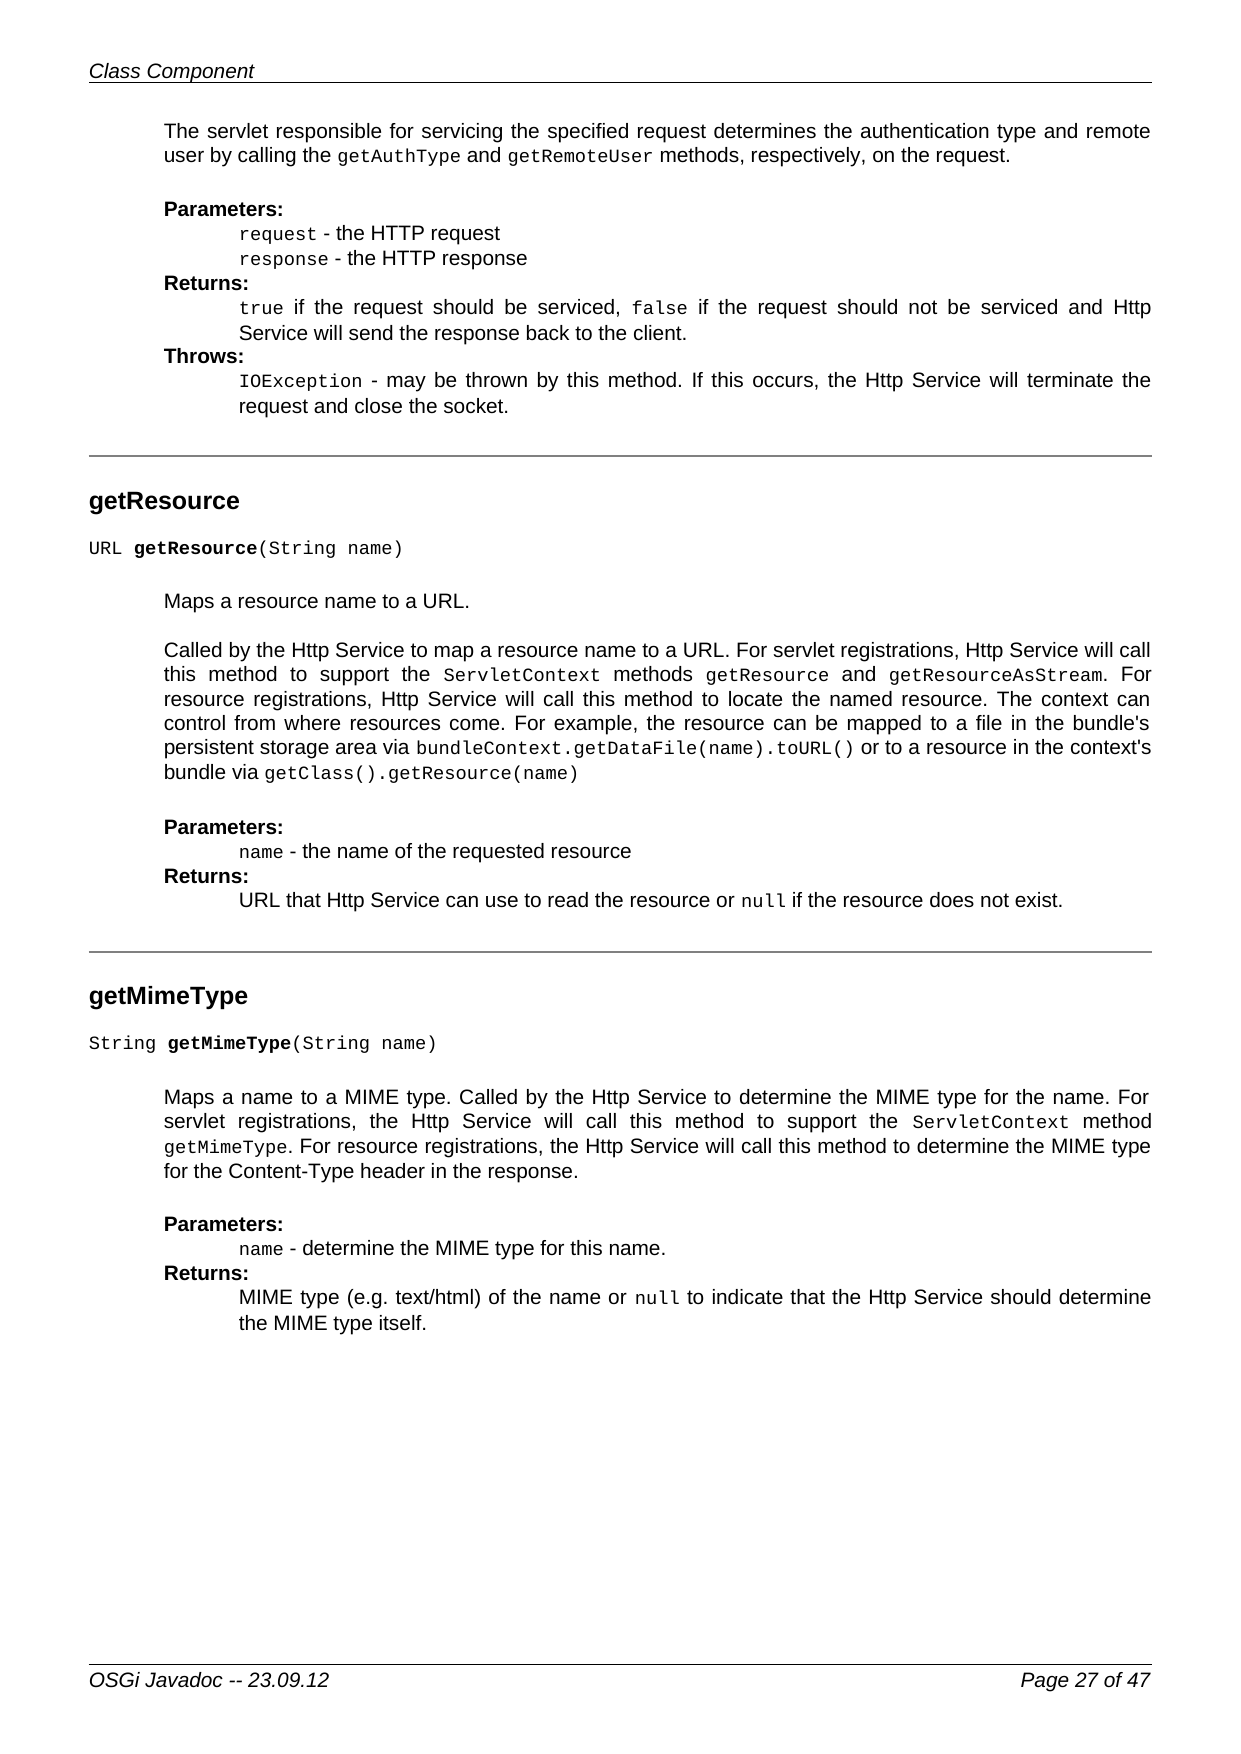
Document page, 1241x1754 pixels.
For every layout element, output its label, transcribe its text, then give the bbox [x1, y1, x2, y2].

text true if the request should be serviced, false if the request should not be serviced and Http Service will send the response back to the client. [238, 295, 1152, 344]
text Parameters: [163, 197, 1152, 221]
text String getMimeType(String name) [88, 1034, 1152, 1055]
subtitle getMimeType [88, 981, 1152, 1010]
text Throws: [163, 344, 1152, 368]
text Returns: [163, 1261, 1152, 1285]
text Parameters: [163, 1212, 1152, 1236]
text URL that Http Service can use to read the resource or null if the resource does not exist. [238, 888, 1152, 913]
text name - the name of the requested resource [238, 838, 1152, 864]
text Maps a name to a MIME type. Called by the Http Service to determine the MIME type for the name. For servlet registrations, the Http Service will call this method to support the ServletContext method getMimeType. For resource registrations, the Http Service will call this method to determine the MIME type for the Content-Type header in the response. [163, 1084, 1152, 1183]
text IOException - may be thrown by this method. If this occurs, the Http Service will terminate the request and close the socket. [238, 368, 1152, 417]
text Returns: [163, 271, 1152, 295]
text response - the HTTP response [238, 246, 1152, 271]
text The servlet responsible for servicing the specified request determines the authentication type and remote user by calling the getAuthType and getRemoteUser methods, respectively, on the request. [163, 118, 1152, 168]
text Parameters: [163, 814, 1152, 838]
text Maps a resource name to a URL. [163, 589, 1152, 613]
text request - the HTTP request [238, 221, 1152, 246]
text Returns: [163, 864, 1152, 888]
text name - determine the MIME type for this name. [238, 1236, 1152, 1261]
text MIME type (e.g. text/html) of the name or null to indicate that the Http Service should determine the MIME type itself. [238, 1285, 1152, 1334]
text URL getResource(String name) [88, 538, 1152, 560]
subtitle getResource [88, 486, 1152, 514]
text Called by the Http Service to map a resource name to a URL. For servlet registrations, Http Service will call this method to support the ServletContext methods getResource and getResourceAsStream. For resource registrations, Http Service will call this method to locate the named resource. The context can control from where resources come. For example, the resource can be mapped to a file in the bundle's persistent storage area via bundleContext.getDataFile(name).toURL() or to a resource in the context's bundle via getClass().getResource(name) [163, 638, 1152, 785]
